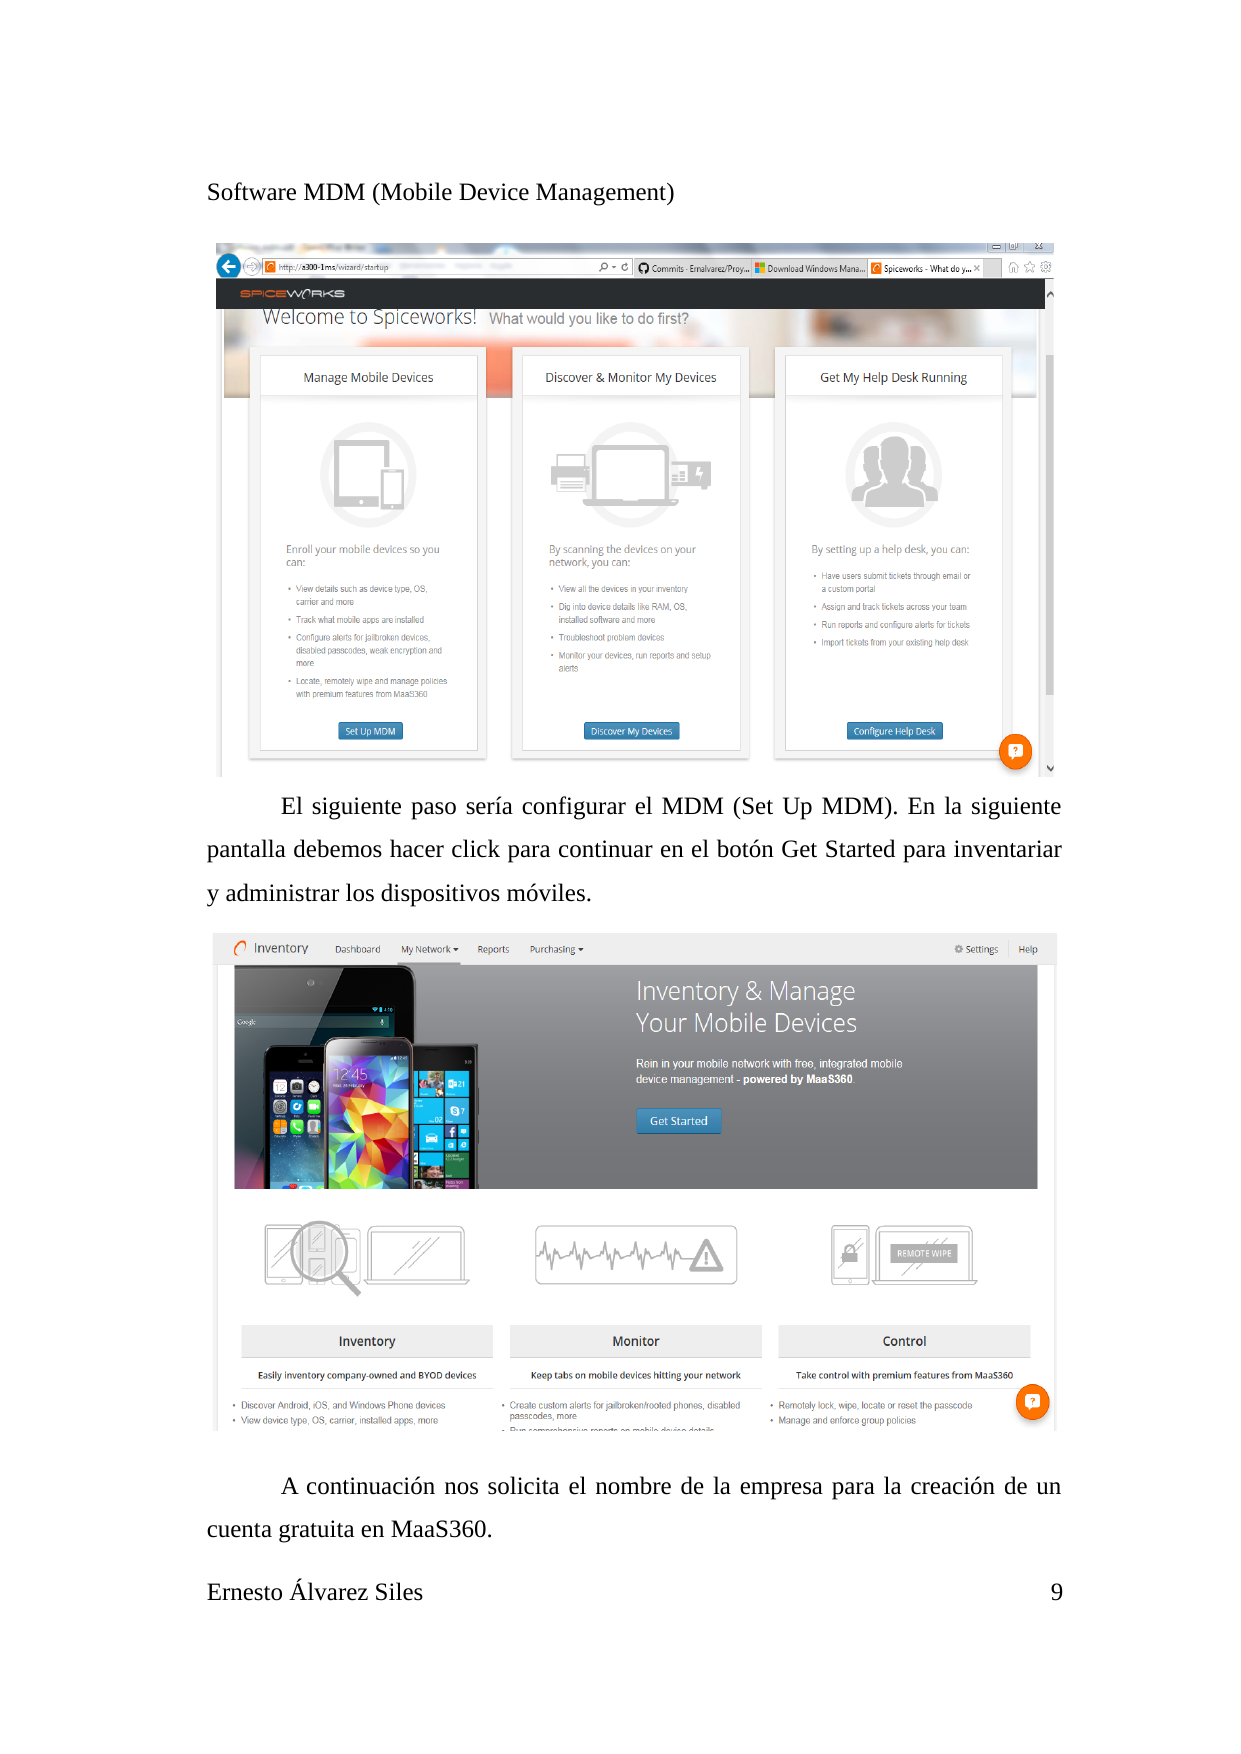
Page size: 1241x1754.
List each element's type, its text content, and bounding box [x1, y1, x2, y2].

text El siguiente paso sería configurar el MDM (Set Up MDM). En la siguiente pantalla debemos hacer click para continuar en el botón Get Started para inventariar y administrar los dispositivos móviles. [207, 777, 1063, 906]
text A continuación nos solicita el nombre de la empresa para la creación de un cuenta gratuita en MaaS360. [207, 1471, 1063, 1543]
picture [212, 933, 1058, 1431]
picture [216, 243, 1054, 777]
picture [223, 261, 235, 272]
